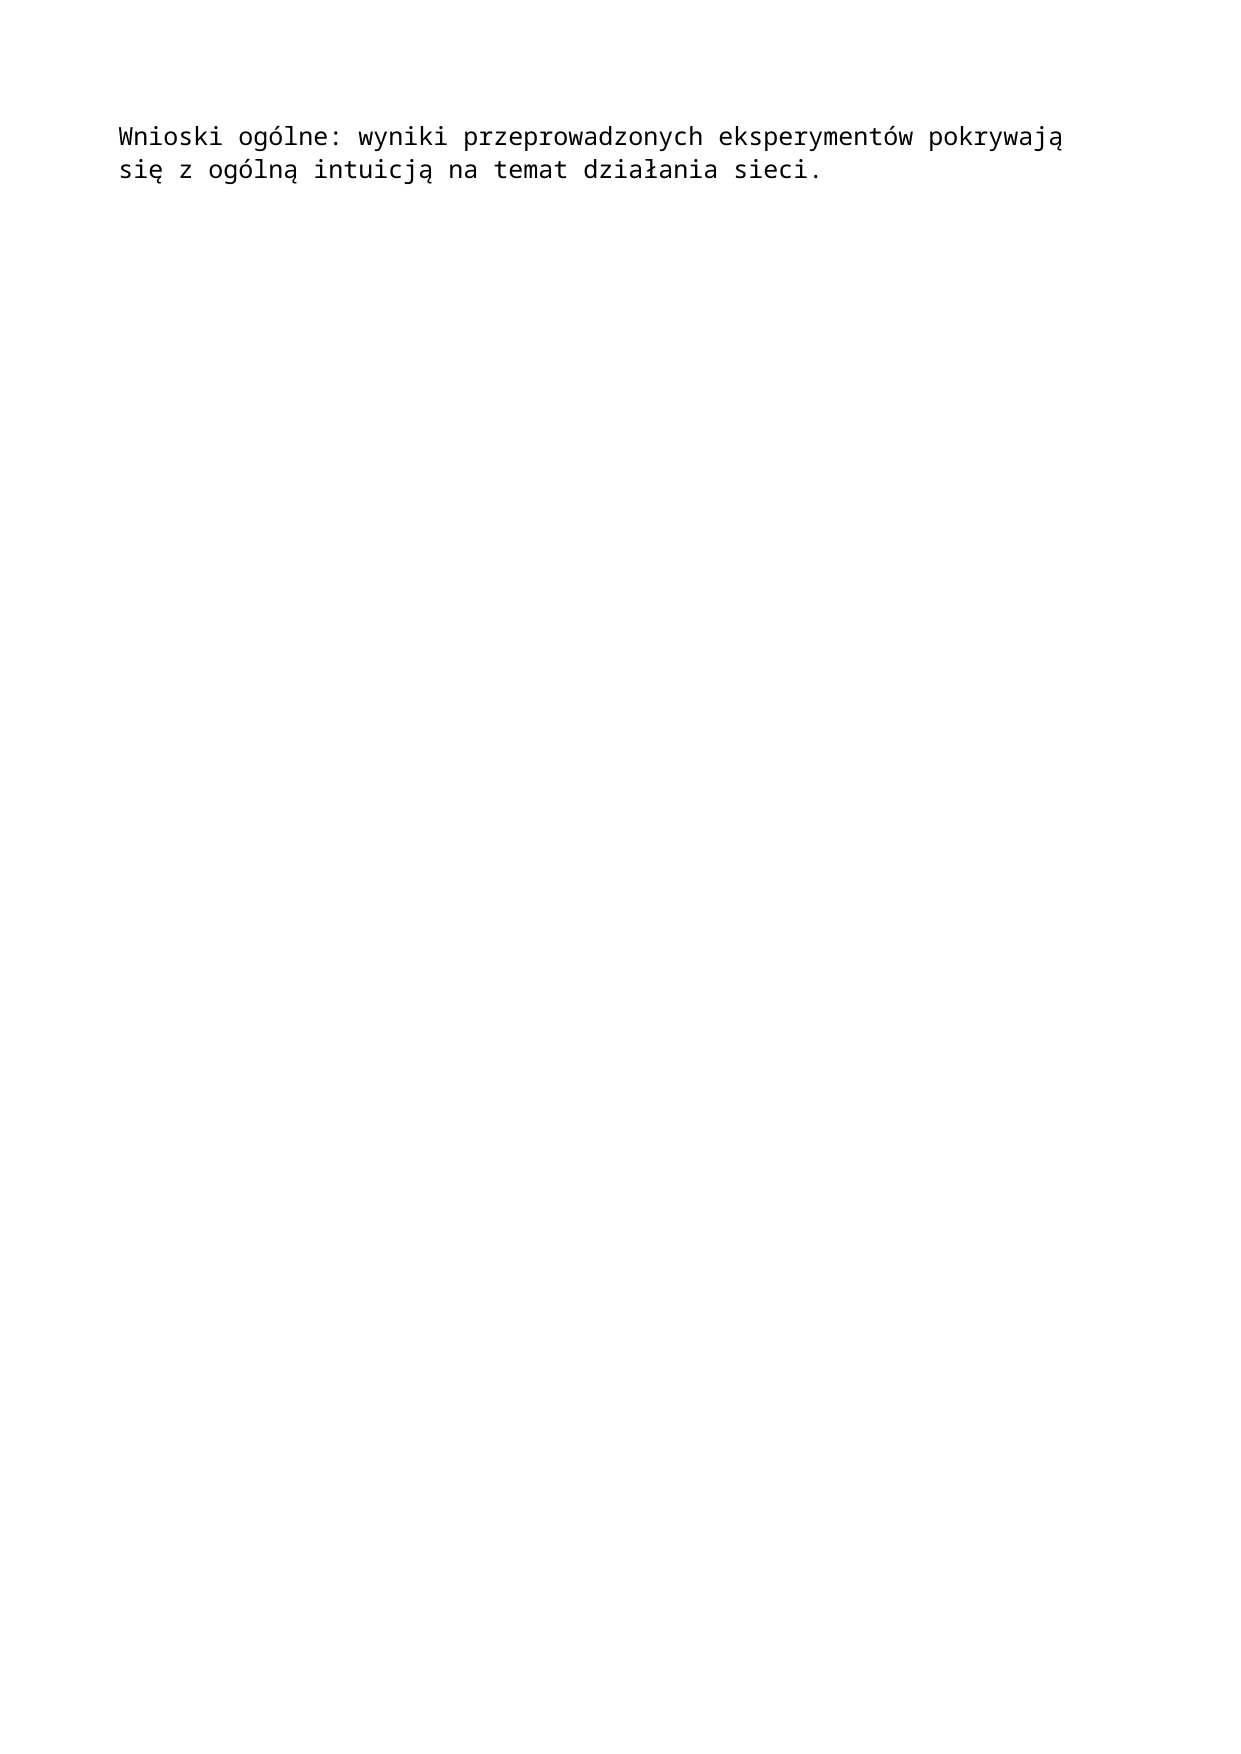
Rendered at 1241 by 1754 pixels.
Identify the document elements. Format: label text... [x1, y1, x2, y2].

text Wnioski ogólne: wyniki przeprowadzonych eksperymentów pokrywają się z ogólną intuicją na temat działania sieci. [118, 118, 1122, 186]
